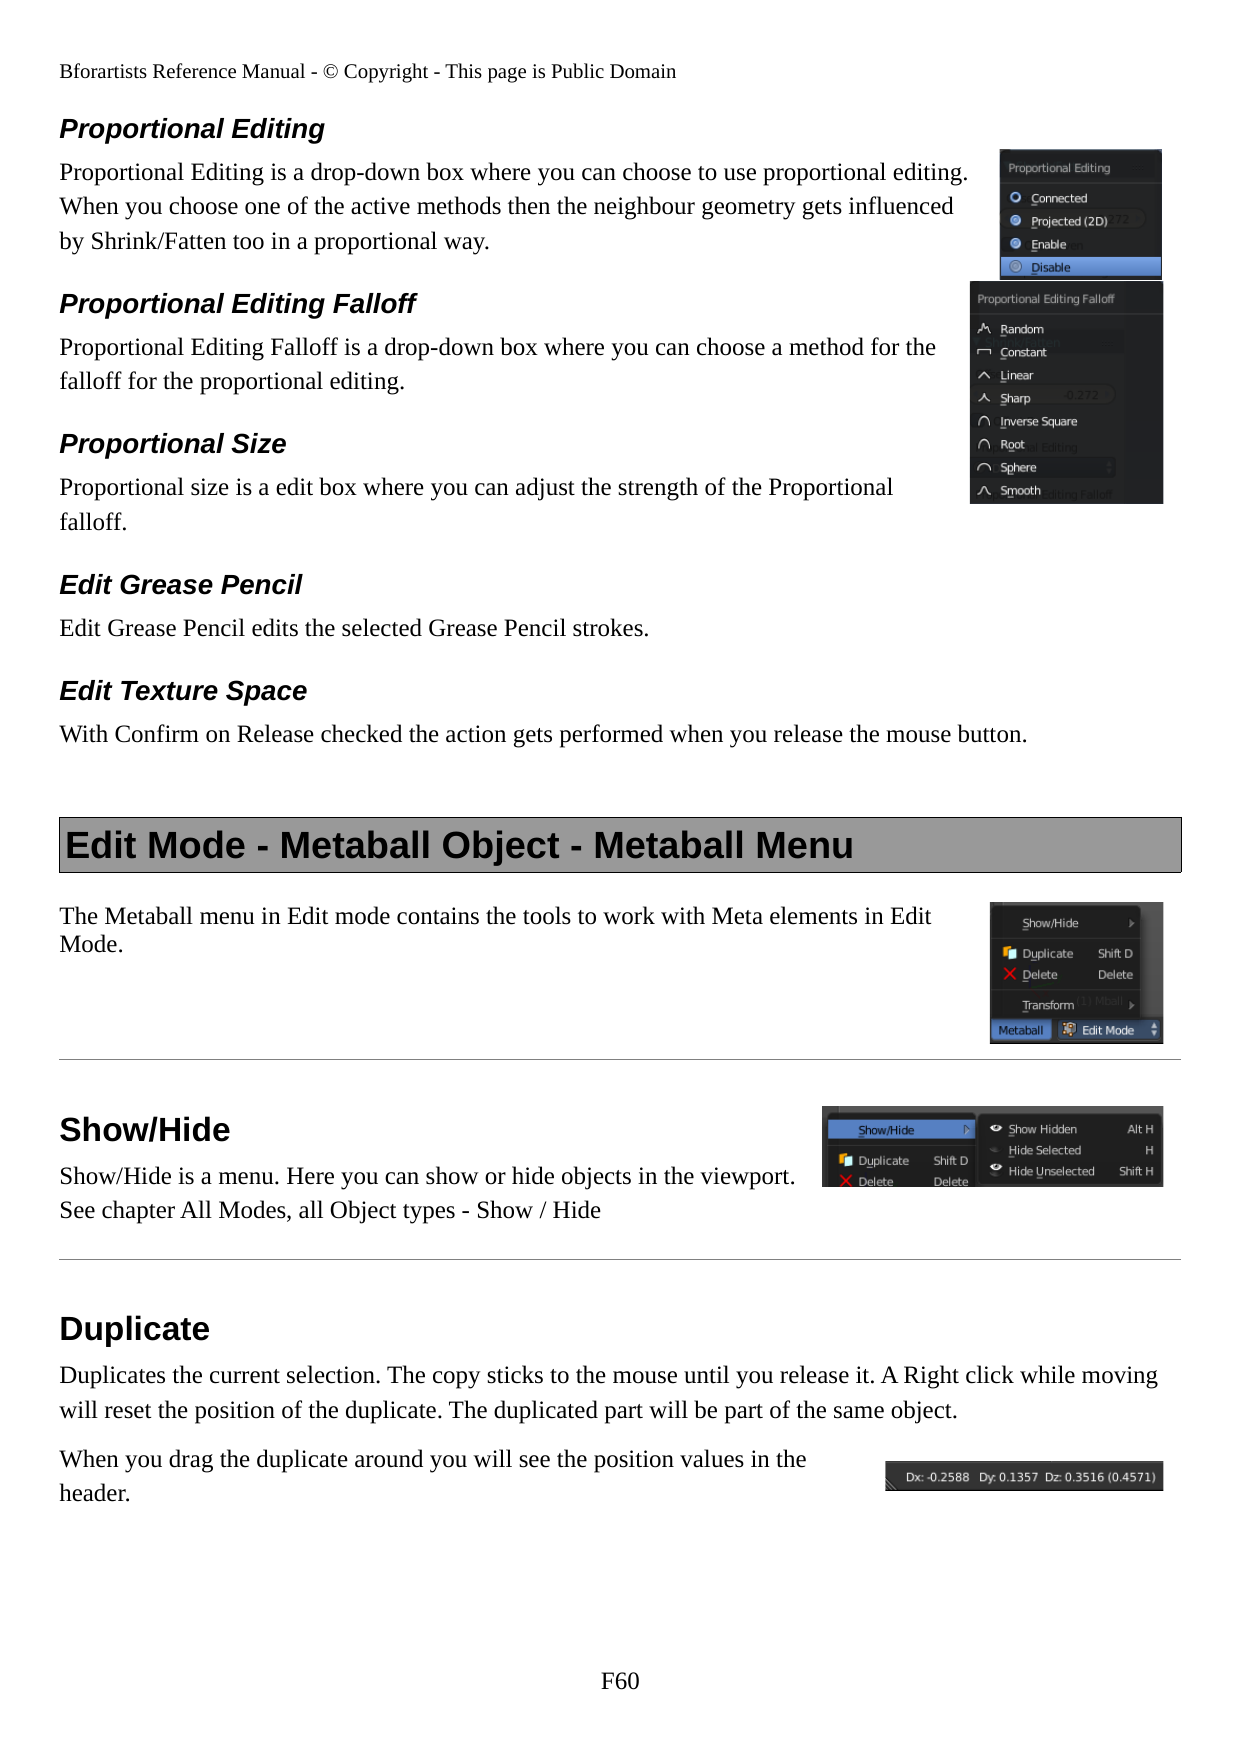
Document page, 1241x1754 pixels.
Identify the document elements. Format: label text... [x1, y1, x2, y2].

text Edit Grease Pencil edits the selected Grease Pencil strokes. [59, 613, 1181, 641]
subtitle Duplicate [59, 1309, 1181, 1348]
text Show/Hide is a menu. Here you can show or hide objects in the viewport. See chapter All Modes, all Object types - Show / Hide [59, 1161, 1181, 1224]
text Proportional Editing is a drop-down box where you can choose to use proportional editing. When you choose one of the active methods then the neighbour geometry gets influenced by Shrink/Fatten too in a proportional way. [59, 157, 999, 255]
subtitle Proportional Editing Falloff [59, 287, 969, 319]
subtitle Proportional Size [59, 428, 969, 460]
text With Confirm on Release checked the action gets performed when you release the mouse button. [59, 719, 1181, 747]
text Proportional Editing Falloff is a drop-down box where you can choose a method for the falloff for the proportional editing. [59, 332, 969, 395]
text The Metaball menu in Edit mode contains the tools to work with Meta elements in Edit Mode. [59, 901, 1181, 958]
picture [885, 1461, 1164, 1491]
picture [989, 902, 1164, 1044]
text Duplicates the current selection. The copy sticks to the mouse until you release it. A Right click while moving will reset the position of the duplicate. The duplicated part will be part of the same object. [59, 1360, 1181, 1424]
text When you drag the duplicate around you will see the position values in the header. [59, 1444, 1181, 1507]
subtitle [1164, 428, 1181, 460]
table_header Edit Mode - Metaball Object - Metaball Menu [60, 818, 1181, 872]
picture [822, 1106, 1164, 1187]
picture [969, 281, 1164, 504]
subtitle Edit Texture Space [59, 674, 1181, 706]
subtitle [1164, 1109, 1181, 1148]
subtitle Edit Grease Pencil [59, 568, 1181, 600]
text Proportional size is a edit box where you can adjust the strength of the Proportional falloff. [59, 472, 1181, 536]
subtitle Show/Hide [59, 1109, 822, 1148]
picture [999, 149, 1162, 280]
subtitle Proportional Editing [59, 113, 1181, 144]
